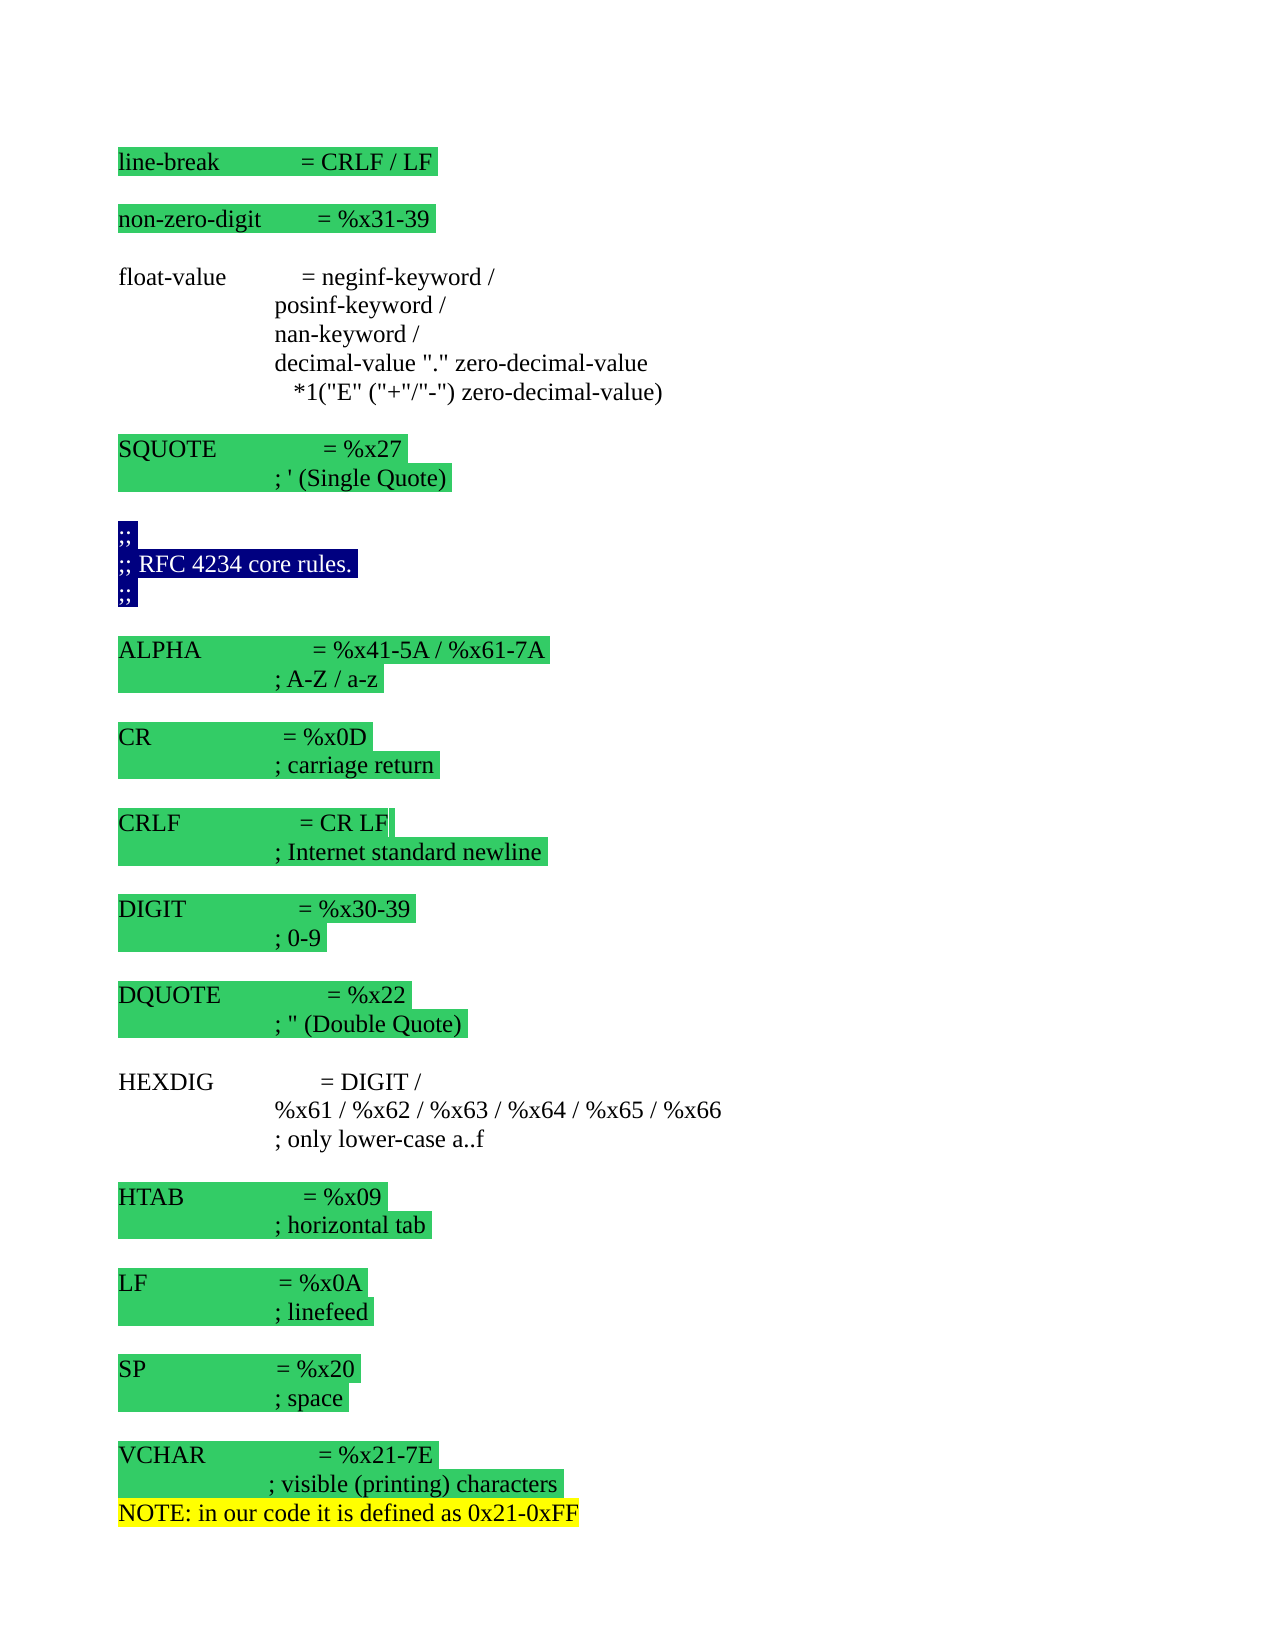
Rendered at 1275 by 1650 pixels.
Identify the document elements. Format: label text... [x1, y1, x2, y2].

text ; space [118, 1383, 1157, 1412]
text posinf-keyword / [118, 291, 1157, 319]
text ; Internet standard newline [118, 837, 1157, 866]
text HTAB = %x09 [118, 1182, 1157, 1211]
text LF = %x0A [118, 1268, 1157, 1297]
text ; 0-9 [118, 923, 1157, 952]
text DIGIT = %x30-39 [118, 894, 1157, 923]
text NOTE: in our code it is defined as 0x21-0xFF [118, 1498, 1157, 1527]
text SQUOTE = %x27 [118, 434, 1157, 463]
text nan-keyword / [118, 319, 1157, 348]
text VCHAR = %x21-7E [118, 1441, 1157, 1469]
text non-zero-digit = %x31-39 [118, 204, 1157, 233]
text ; linefeed [118, 1297, 1157, 1326]
text ALPHA = %x41-5A / %x61-7A [118, 636, 1157, 664]
text CRLF = CR LF [118, 808, 1157, 837]
text ;; RFC 4234 core rules. [118, 549, 1157, 578]
text ;; [118, 521, 1157, 549]
text ; only lower-case a..f [118, 1124, 1157, 1153]
text float-value = neginf-keyword / [118, 262, 1157, 291]
text ; A-Z / a-z [118, 664, 1157, 693]
text %x61 / %x62 / %x63 / %x64 / %x65 / %x66 [118, 1096, 1157, 1124]
text HEXDIG = DIGIT / [118, 1067, 1157, 1096]
text ; " (Double Quote) [118, 1009, 1157, 1038]
text ; visible (printing) characters [118, 1469, 1157, 1498]
text *1("E" ("+"/"-") zero-decimal-value) [118, 377, 1157, 406]
text ; horizontal tab [118, 1211, 1157, 1239]
text ; ' (Single Quote) [118, 463, 1157, 492]
text line-break = CRLF / LF [118, 147, 1157, 176]
text DQUOTE = %x22 [118, 981, 1157, 1009]
text decimal-value "." zero-decimal-value [118, 348, 1157, 377]
text ;; [118, 578, 1157, 607]
text ; carriage return [118, 751, 1157, 779]
text CR = %x0D [118, 722, 1157, 751]
text SP = %x20 [118, 1354, 1157, 1383]
